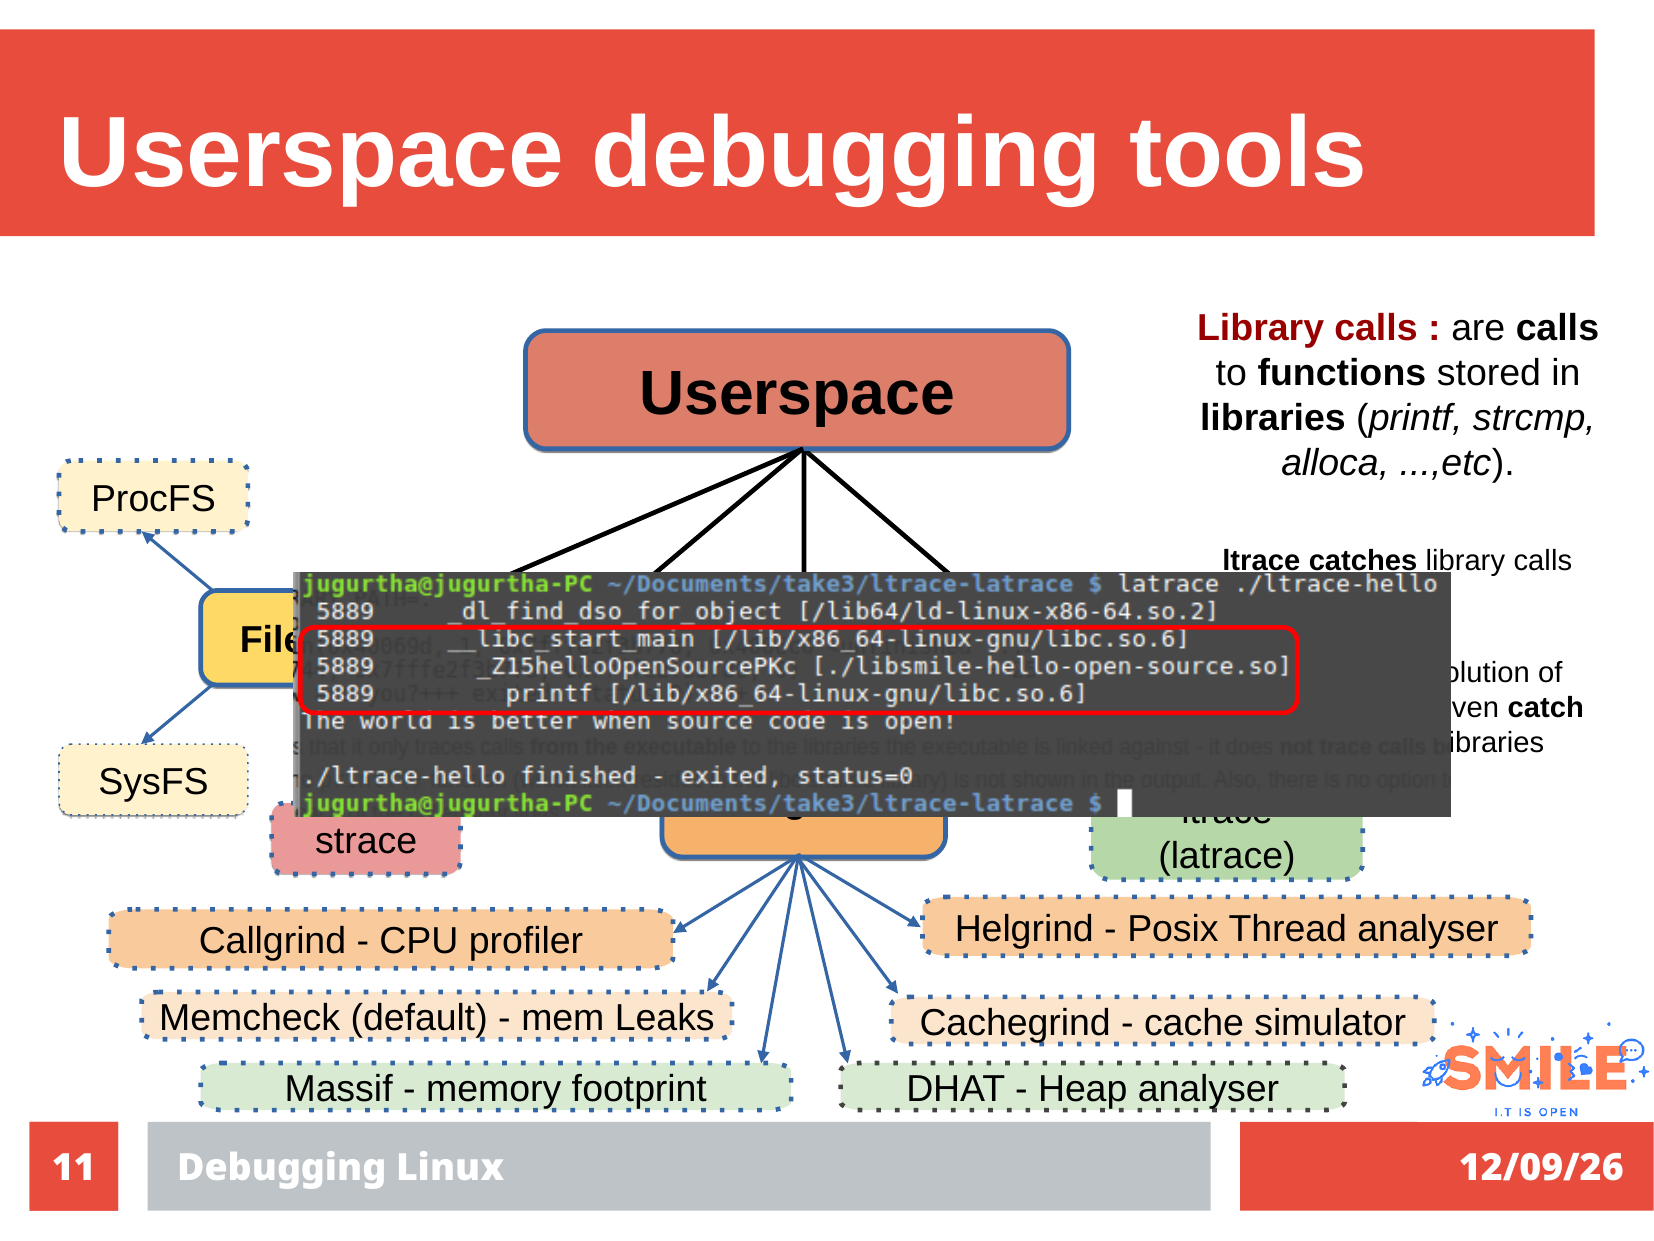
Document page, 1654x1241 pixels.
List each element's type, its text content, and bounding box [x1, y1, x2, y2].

text_box Memcheck (default) - mem Leaks [141, 992, 733, 1040]
text_box Userspace debugging tools [357, 142, 379, 178]
picture [1417, 1019, 1653, 1122]
text_box Massif - memory footprint [200, 1062, 792, 1111]
text_box Valgrind [662, 817, 946, 857]
picture [293, 572, 1451, 817]
text_box ProcFS [58, 460, 248, 532]
text_box Userspace debugging tools [908, 142, 931, 176]
text_box ltrace (latrace) [1091, 817, 1363, 880]
text_box Cachegrind - cache simulator [891, 996, 1435, 1045]
text_box SysFS [58, 744, 248, 815]
text_box Library calls : are calls to functions stored in libraries (printf, strcmp, alloca, ...,etc). [1172, 287, 1624, 532]
text_box strace [271, 803, 461, 874]
text_box Userspace [525, 330, 1069, 449]
text_box Callgrind - CPU profiler [108, 909, 673, 969]
text_box DHAT - Heap analyser [840, 1062, 1345, 1111]
text_box Userspace debugging tools [1058, 142, 1081, 176]
text_box latrace is the evolution of ltrace which can even catch calls between libraries [1451, 638, 1618, 757]
text_box Filesystem [200, 590, 293, 685]
text_box Helgrind - Posix Thread analyser [922, 896, 1531, 956]
text_box Userspace debugging tools [58, 58, 1595, 207]
text_box ltrace catches library calls [1176, 526, 1618, 596]
text_box Userspace debugging tools [847, 142, 870, 176]
